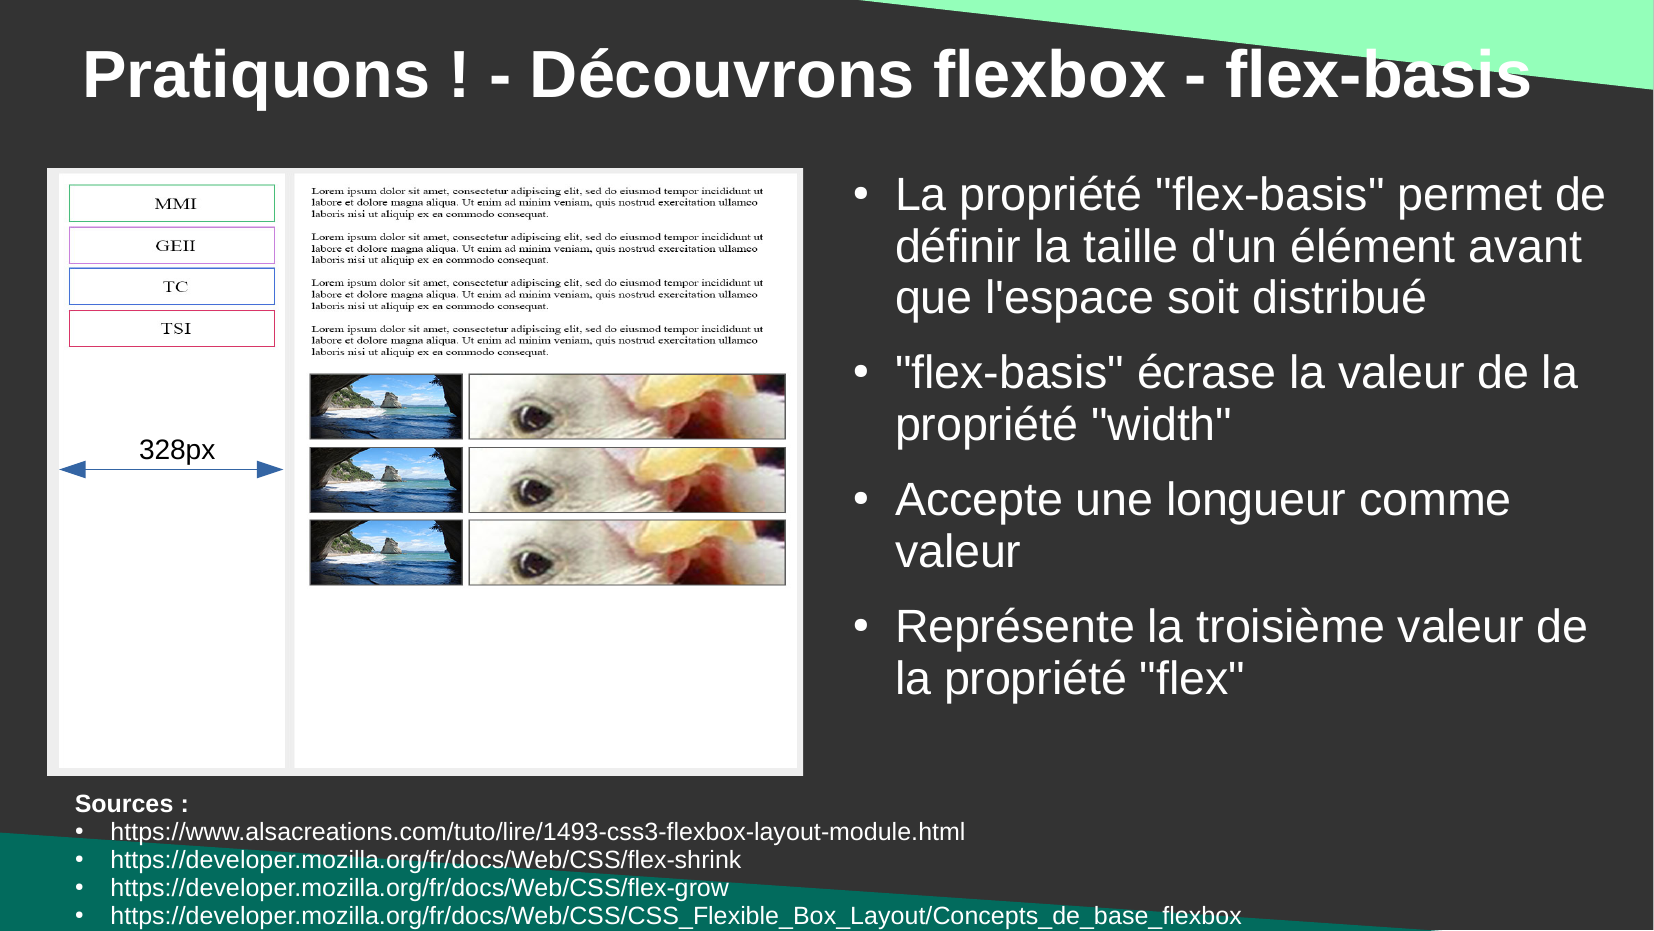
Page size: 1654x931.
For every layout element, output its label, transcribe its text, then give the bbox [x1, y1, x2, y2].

picture [47, 168, 804, 776]
text_box Sources : https://www.alsacreations.com/tuto/lire/1493-css3-flexbox-layout-module.html https://developer.mozilla.org/fr/docs/Web/CSS/flex-shrink https://developer.mozilla.org/fr/docs/Web/CSS/flex-grow https://developer.mozilla.org/fr/docs/Web/CSS/CSS_Flexible_Box_Layout/Concepts_de_base_flexbox [60, 782, 1546, 931]
text_box [858, 0, 1654, 90]
list La propriété "flex-basis" permet de définir la taille d'un élément avant que l'espace soit distribué "flex-basis" écrase la valeur de la propriété "width" Accepte une longueur comme valeur Représente la troisième valeur de la propriété "flex" [838, 168, 1619, 709]
title Pratiquons ! - Découvrons flexbox - flex-basis [82, 37, 1630, 112]
text_box 328px [106, 426, 249, 473]
